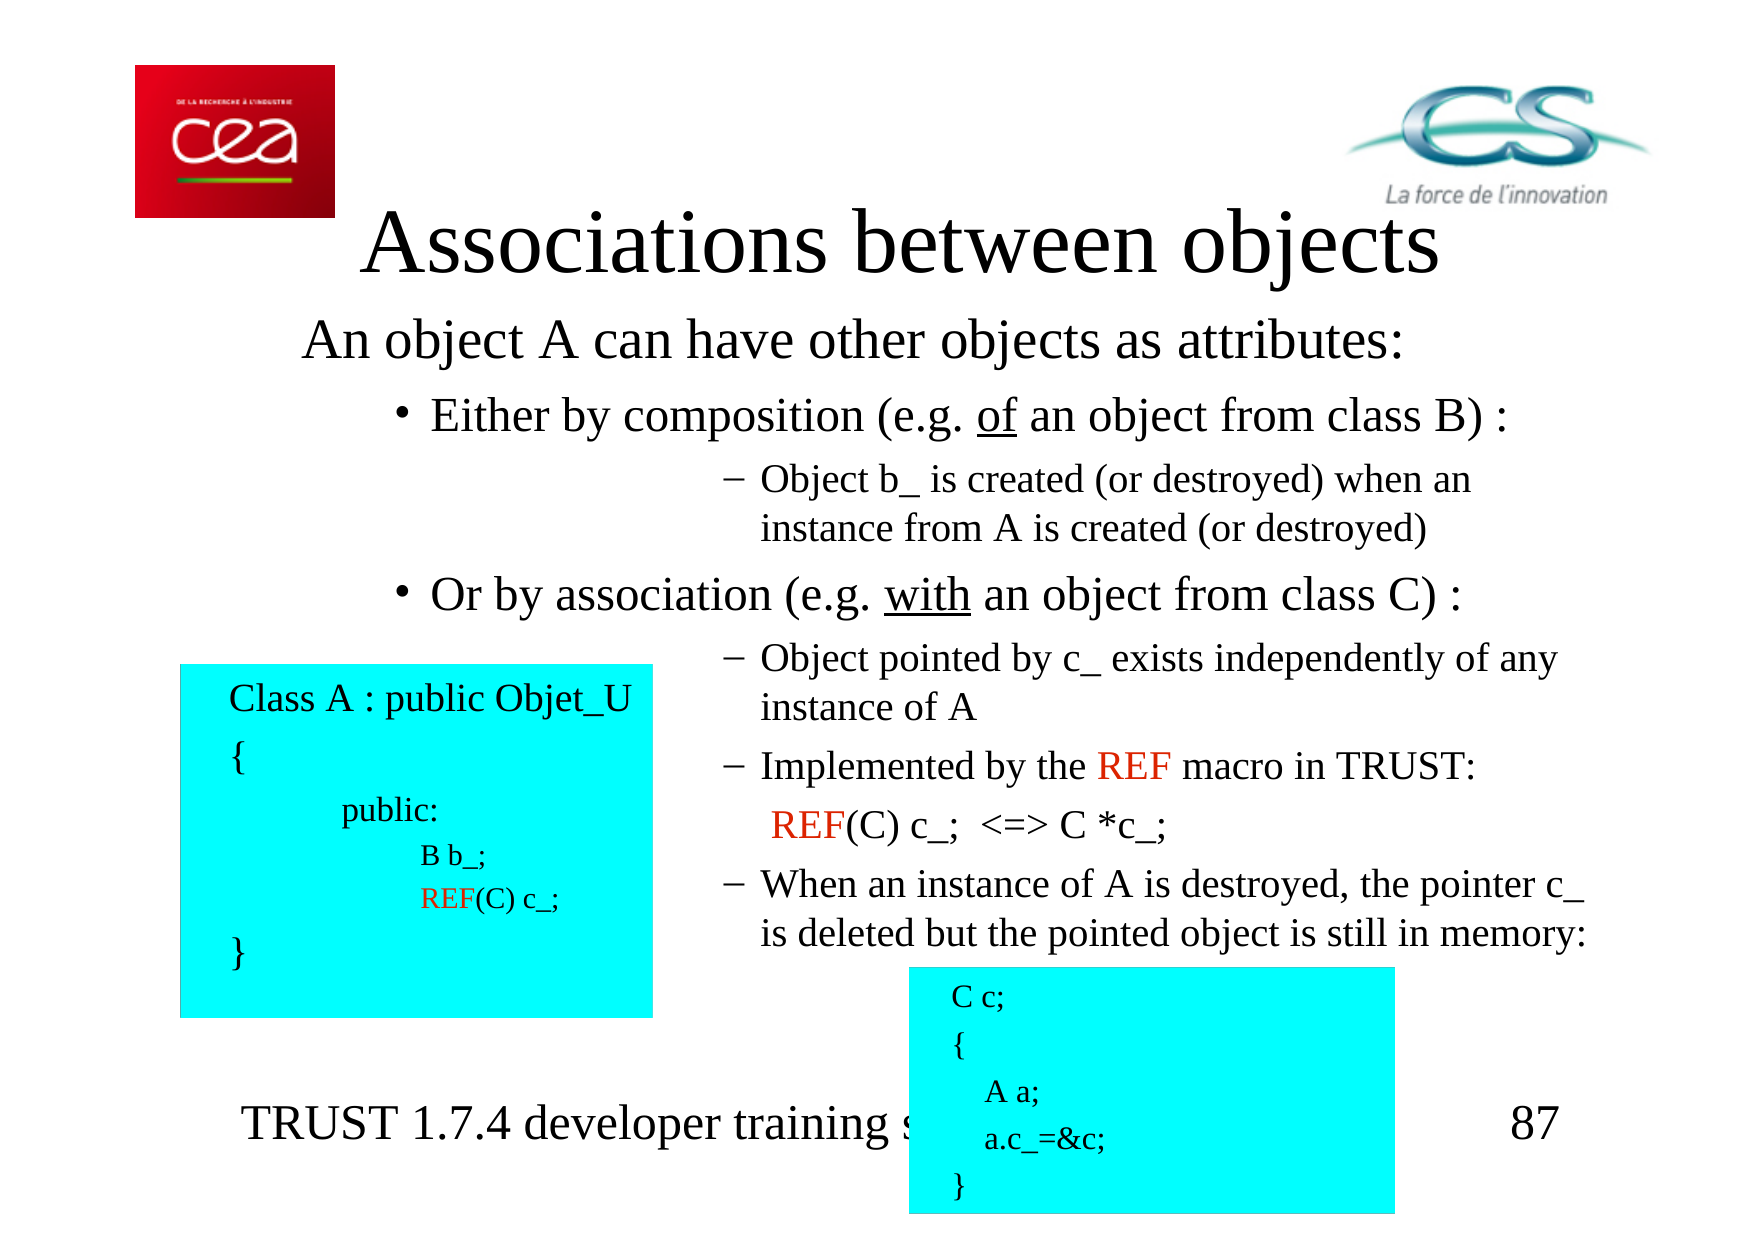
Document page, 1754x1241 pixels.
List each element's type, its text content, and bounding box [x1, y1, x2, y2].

list An object A can have other objects as attributes: Either by composition (e.g. of an object from class B) : Object b_ is created (or destroyed) when an instance from A is created (or destroyed) Or by association (e.g. with an object from class C) : Object pointed by c_ exists independently of any instance of A Implemented by the REF macro in TRUST: REF(C) c_; <=> C *c_; When an instance of A is destroyed, the pointer c_ is deleted but the pointed object is still in memory: [231, 294, 1608, 1002]
title Associations between objects [225, 141, 1577, 330]
list Class A : public Objet_U { public: B b_; REF(C) c_; } [180, 664, 653, 1018]
picture [1340, 73, 1662, 218]
picture [135, 65, 335, 218]
list C c; { A a; a.c_=&c; } [909, 967, 1395, 1214]
